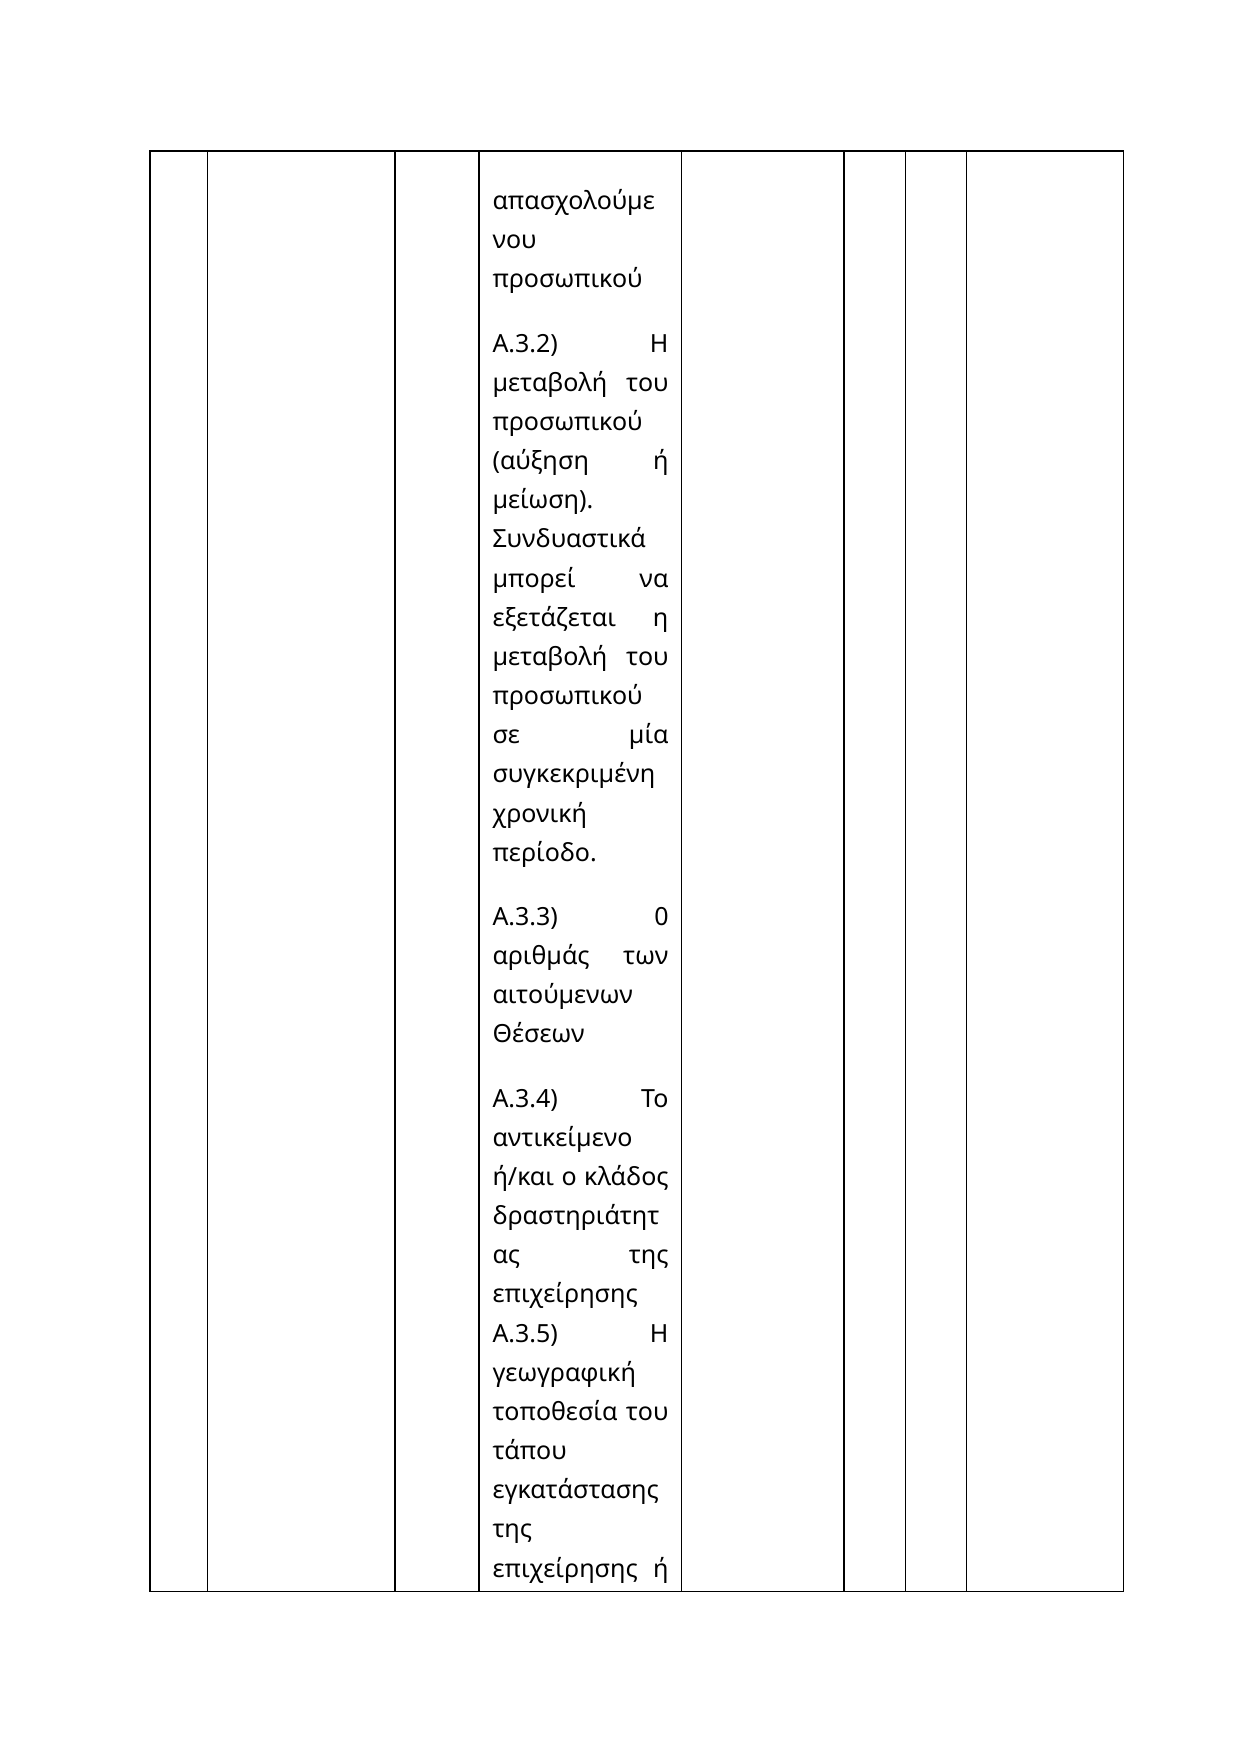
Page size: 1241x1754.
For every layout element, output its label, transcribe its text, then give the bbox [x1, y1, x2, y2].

table_cell απασχολούμενου προσωπικού Α.3.2) Η μεταβολή του προσωπικού (αύξηση ή μείωση). Συνδυαστικά μπορεί να εξετάζεται η μεταβολή του προσωπικού σε μία συγκεκριμένη χρονική περίοδο. Α.3.3) 0 αριθμάς των αιτούμενων Θέσεων Α.3.4) Το αντικείμενο ή/και ο κλάδος δραστηριάτητας της επιχείρησης Α.3.5) Η γεωγραφική τοποθεσία του τάπου εγκατάστασης της επιχείρησης ή [480, 152, 681, 1591]
table_cell [967, 152, 1123, 1591]
table_cell [208, 152, 394, 1591]
table_cell [151, 152, 207, 1591]
table_cell [906, 152, 966, 1591]
table_cell [396, 152, 478, 1591]
table_cell [845, 152, 905, 1591]
table_cell [682, 152, 843, 1591]
